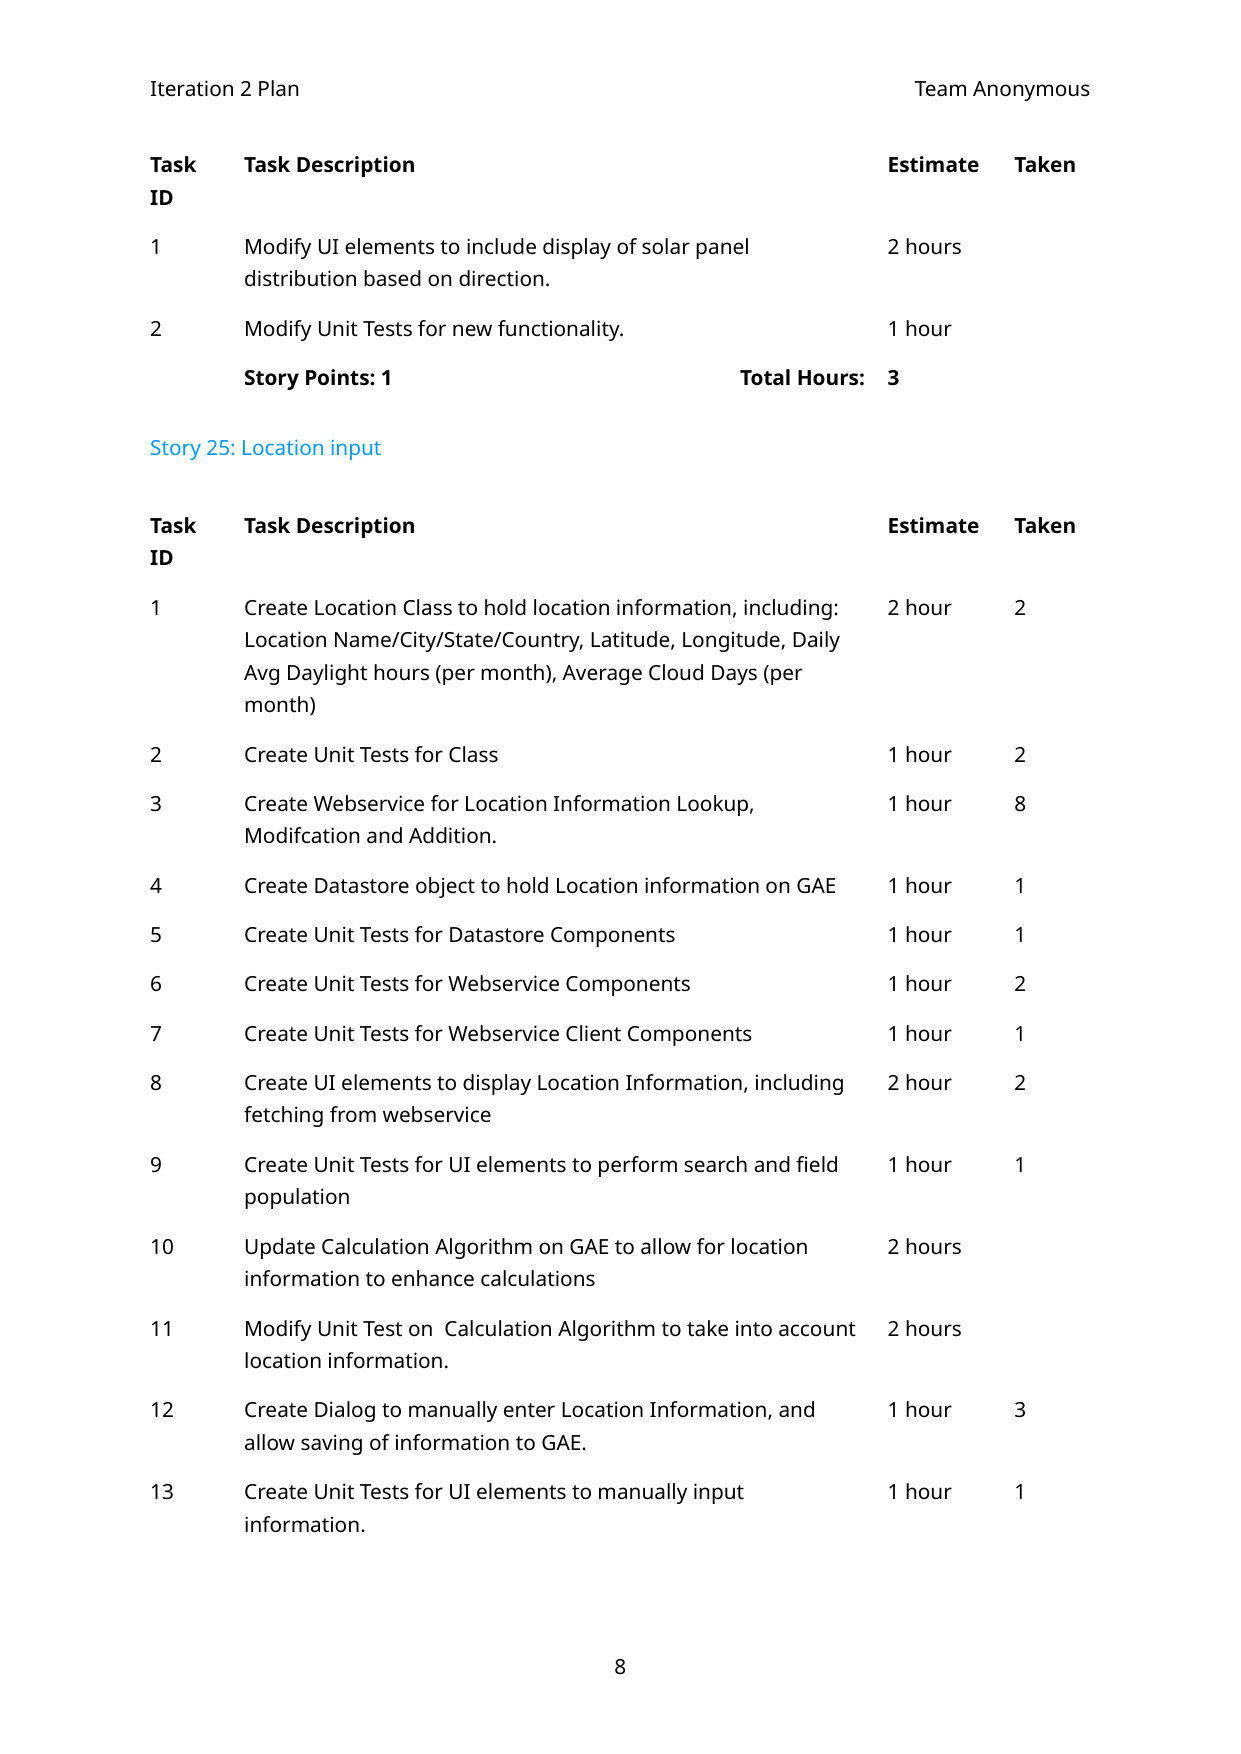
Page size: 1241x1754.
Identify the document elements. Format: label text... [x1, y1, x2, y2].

table_header Taken [1003, 511, 1096, 593]
table_cell 1 [1003, 1478, 1096, 1559]
table_cell [1003, 232, 1096, 314]
table_cell [1003, 314, 1096, 363]
table_cell 1 hour [876, 920, 1003, 969]
table_cell 9 [139, 1150, 233, 1232]
table_cell [1003, 1314, 1096, 1396]
table_cell Create Unit Tests for Class [233, 740, 876, 789]
table_cell 3 [1003, 1396, 1096, 1477]
table_cell 6 [139, 970, 233, 1019]
table_cell 1 [139, 232, 233, 314]
table_cell Modify Unit Test on Calculation Algorithm to take into account location information. [233, 1314, 876, 1396]
table_cell 2 hours [876, 1314, 1003, 1396]
table_cell 2 [1003, 970, 1096, 1019]
table_cell 1 [1003, 1150, 1096, 1232]
subtitle Story 25: Location input [150, 433, 1090, 462]
table_cell Create Dialog to manually enter Location Information, and allow saving of information to GAE. [233, 1396, 876, 1477]
table_cell Create Unit Tests for Webservice Components [233, 970, 876, 1019]
table_cell 2 [1003, 593, 1096, 740]
table_cell 2 [1003, 740, 1096, 789]
table_cell 2 hour [876, 1068, 1003, 1150]
table_cell [1003, 1232, 1096, 1314]
table_cell 5 [139, 920, 233, 969]
table_cell 2 [139, 740, 233, 789]
table_header Taken [1003, 150, 1096, 232]
table_cell 1 hour [876, 1478, 1003, 1559]
table_cell Create Unit Tests for Webservice Client Components [233, 1019, 876, 1068]
table_cell 7 [139, 1019, 233, 1068]
table_cell 1 hour [876, 871, 1003, 920]
table_header Task Description [233, 511, 876, 593]
table_cell Create Unit Tests for UI elements to perform search and field population [233, 1150, 876, 1232]
table_cell 1 hour [876, 1396, 1003, 1477]
table_cell 2 [139, 314, 233, 363]
table_cell Story Points: 1 Total Hours: [233, 363, 876, 412]
table_cell 13 [139, 1478, 233, 1559]
table_cell Modify UI elements to include display of solar panel distribution based on direction. [233, 232, 876, 314]
table_cell Create Webservice for Location Information Lookup, Modifcation and Addition. [233, 789, 876, 871]
table_cell 1 [1003, 920, 1096, 969]
table_header Task Description [233, 150, 876, 232]
table_cell 1 [1003, 1019, 1096, 1068]
table_cell 8 [139, 1068, 233, 1150]
table_cell Modify Unit Tests for new functionality. [233, 314, 876, 363]
table_cell 1 [1003, 871, 1096, 920]
table_cell 1 hour [876, 1019, 1003, 1068]
table_cell 1 hour [876, 740, 1003, 789]
table_cell Create UI elements to display Location Information, including fetching from webservice [233, 1068, 876, 1150]
table_cell 2 hours [876, 232, 1003, 314]
table_cell Create Unit Tests for UI elements to manually input information. [233, 1478, 876, 1559]
table_cell 2 hours [876, 1232, 1003, 1314]
table_header Estimate [876, 511, 1003, 593]
table_cell 1 hour [876, 314, 1003, 363]
table_cell Create Location Class to hold location information, including: Location Name/City/State/Country, Latitude, Longitude, Daily Avg Daylight hours (per month), Average Cloud Days (per month) [233, 593, 876, 740]
table_cell Update Calculation Algorithm on GAE to allow for location information to enhance calculations [233, 1232, 876, 1314]
table_cell 12 [139, 1396, 233, 1477]
table_cell [1003, 363, 1096, 412]
table_cell 8 [1003, 789, 1096, 871]
table_cell 1 hour [876, 970, 1003, 1019]
table_cell 1 hour [876, 789, 1003, 871]
table_cell 4 [139, 871, 233, 920]
table_cell 1 hour [876, 1150, 1003, 1232]
table_cell 1 [139, 593, 233, 740]
table_header Task ID [139, 511, 233, 593]
table_cell 11 [139, 1314, 233, 1396]
table_cell 3 [876, 363, 1003, 412]
table_cell 10 [139, 1232, 233, 1314]
table_cell [139, 363, 233, 412]
table_cell 2 [1003, 1068, 1096, 1150]
table_cell Create Datastore object to hold Location information on GAE [233, 871, 876, 920]
table_header Task ID [139, 150, 233, 232]
table_cell Create Unit Tests for Datastore Components [233, 920, 876, 969]
table_header Estimate [876, 150, 1003, 232]
table_cell 2 hour [876, 593, 1003, 740]
table_cell 3 [139, 789, 233, 871]
